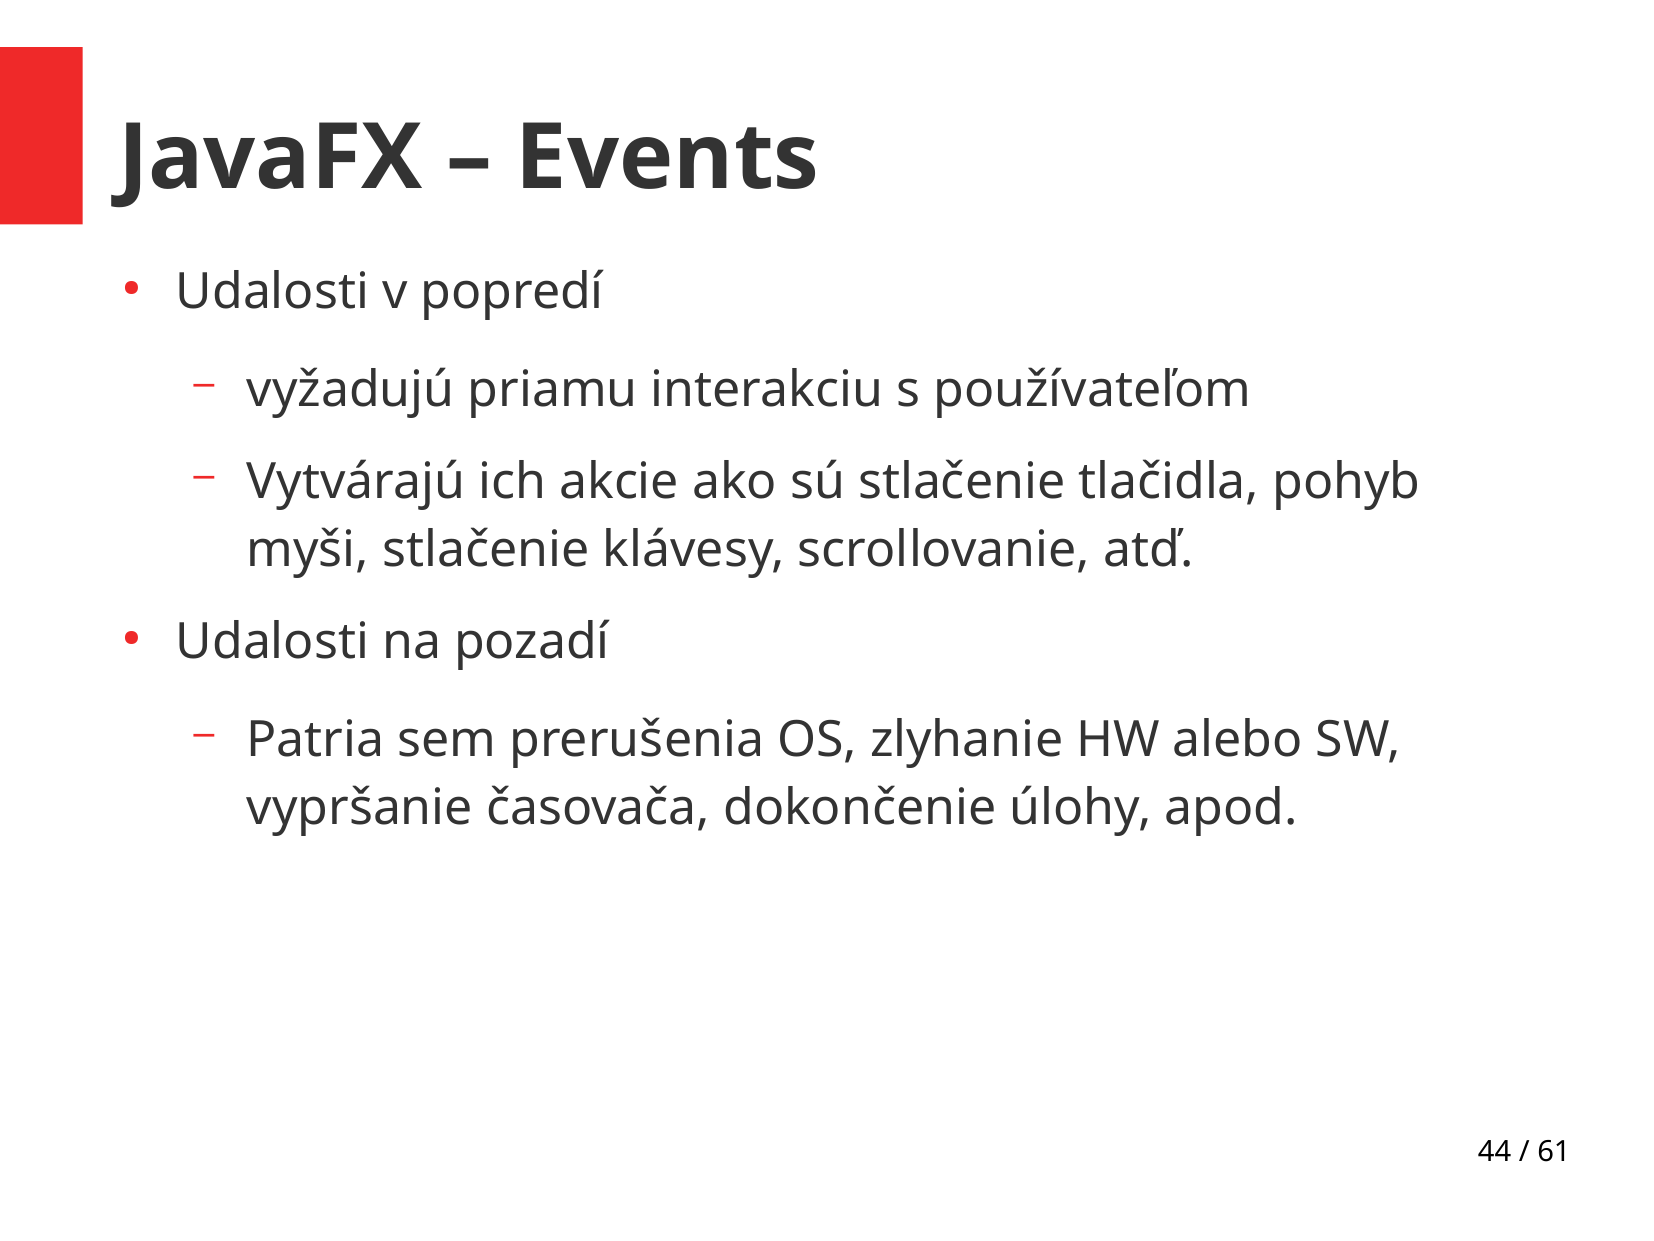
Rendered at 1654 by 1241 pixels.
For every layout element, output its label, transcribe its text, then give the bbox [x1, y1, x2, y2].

title JavaFX – Events [118, 49, 1571, 257]
list Udalosti v popredí vyžadujú priamu interakciu s používateľom Vytvárajú ich akcie ako sú stlačenie tlačidla, pohyb myši, stlačenie klávesy, scrollovanie, atď. Udalosti na pozadí Patria sem prerušenia OS, zlyhanie HW alebo SW, vypršanie časovača, dokončenie úlohy, apod. [105, 255, 1523, 975]
